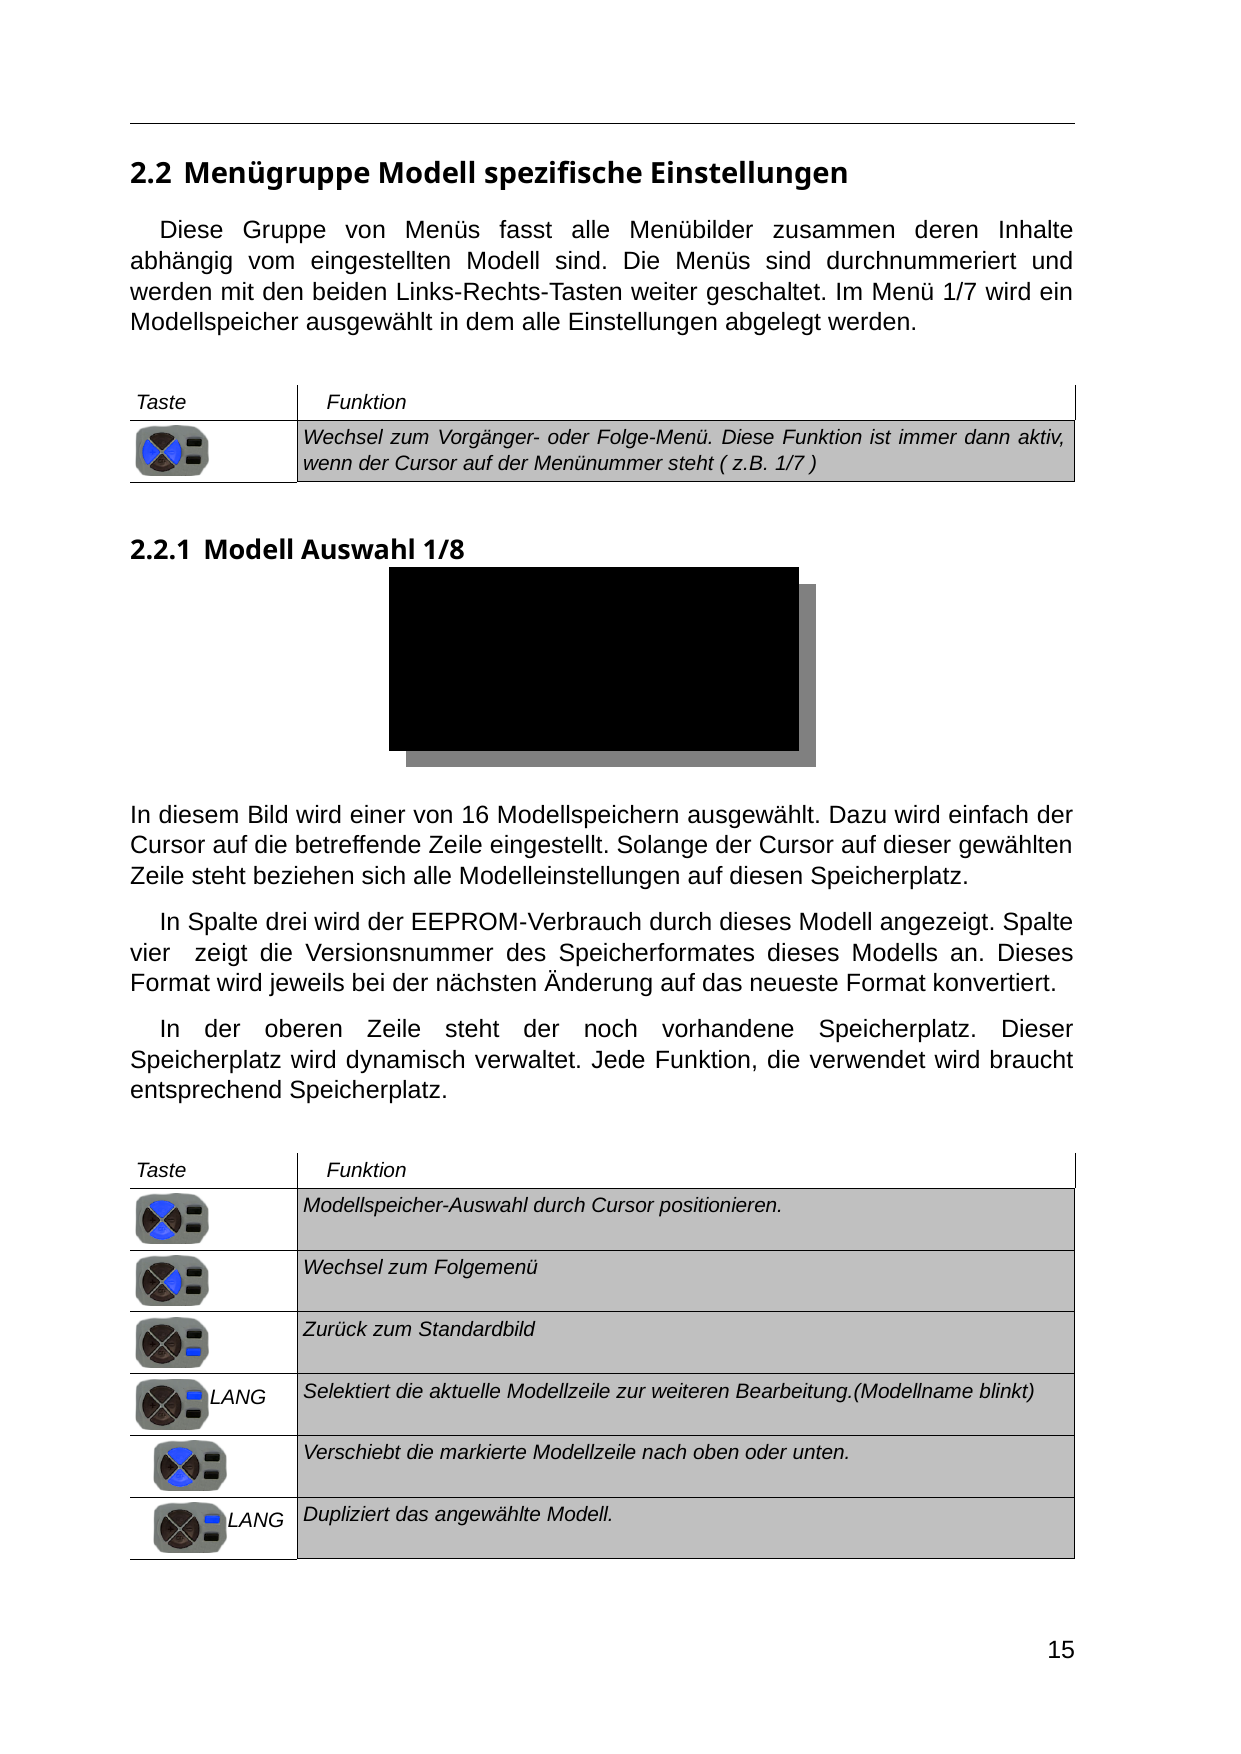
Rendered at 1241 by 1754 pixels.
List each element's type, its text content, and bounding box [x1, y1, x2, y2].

text In der oberen Zeile steht der noch vorhandene Speicherplatz. Dieser Speicherplatz wird dynamisch verwaltet. Jede Funktion, die verwendet wird braucht entsprechend Speicherplatz. [130, 1015, 1075, 1104]
subtitle Modell Auswahl 1/8 [130, 530, 1075, 567]
table_header Taste [130, 1153, 297, 1188]
table_cell Selektiert die aktuelle Modellzeile zur weiteren Bearbeitung.(Modellname blinkt) [298, 1374, 1074, 1435]
text In Spalte drei wird der EEPROM-Verbrauch durch dieses Modell angezeigt. Spalte vier zeigt die Versionsnummer des Speicherformates dieses Modells an. Dieses Format wird jeweils bei der nächsten Änderung auf das neueste Format konvertiert. [130, 908, 1075, 997]
table_cell LANG [130, 1498, 297, 1559]
table_cell Dupliziert das angewählte Modell. [298, 1498, 1074, 1558]
picture [135, 1193, 210, 1244]
table_cell [130, 1312, 297, 1373]
table_cell LANG [130, 1374, 297, 1435]
table_cell [130, 1436, 297, 1497]
table_header Funktion [298, 1153, 1075, 1188]
table_cell Modellspeicher-Auswahl durch Cursor positionieren. [298, 1189, 1074, 1250]
table_cell Wechsel zum Vorgänger- oder Folge-Menü. Diese Funktion ist immer dann aktiv, wenn der Cursor auf der Menünummer steht ( z.B. 1/7 ) [298, 421, 1074, 481]
picture [135, 1379, 210, 1430]
subtitle Menügruppe Modell spezifische Einstellungen [130, 152, 1075, 192]
picture [153, 1440, 228, 1491]
picture [135, 1317, 210, 1368]
table_cell [130, 421, 297, 482]
table_header Funktion [298, 385, 1075, 420]
table_cell [130, 1189, 297, 1250]
text Diese Gruppe von Menüs fasst alle Menübilder zusammen deren Inhalte abhängig vom eingestellten Modell sind. Die Menüs sind durchnummeriert und werden mit den beiden Links-Rechts-Tasten weiter geschaltet. Im Menü 1/7 wird ein Modellspeicher ausgewählt in dem alle Einstellungen abgelegt werden. [130, 216, 1075, 336]
picture [135, 1255, 210, 1306]
picture [153, 1502, 228, 1553]
table_cell [130, 1251, 297, 1311]
picture [135, 425, 210, 476]
table_cell Zurück zum Standardbild [298, 1312, 1074, 1373]
table_cell Wechsel zum Folgemenü [298, 1251, 1074, 1311]
text In diesem Bild wird einer von 16 Modellspeichern ausgewählt. Dazu wird einfach der Cursor auf die betreffende Zeile eingestellt. Solange der Cursor auf dieser gewählten Zeile steht beziehen sich alle Modelleinstellungen auf diesen Speicherplatz. [130, 801, 1075, 890]
table_header Taste [130, 385, 297, 420]
table_cell Verschiebt die markierte Modellzeile nach oben oder unten. [298, 1436, 1074, 1497]
